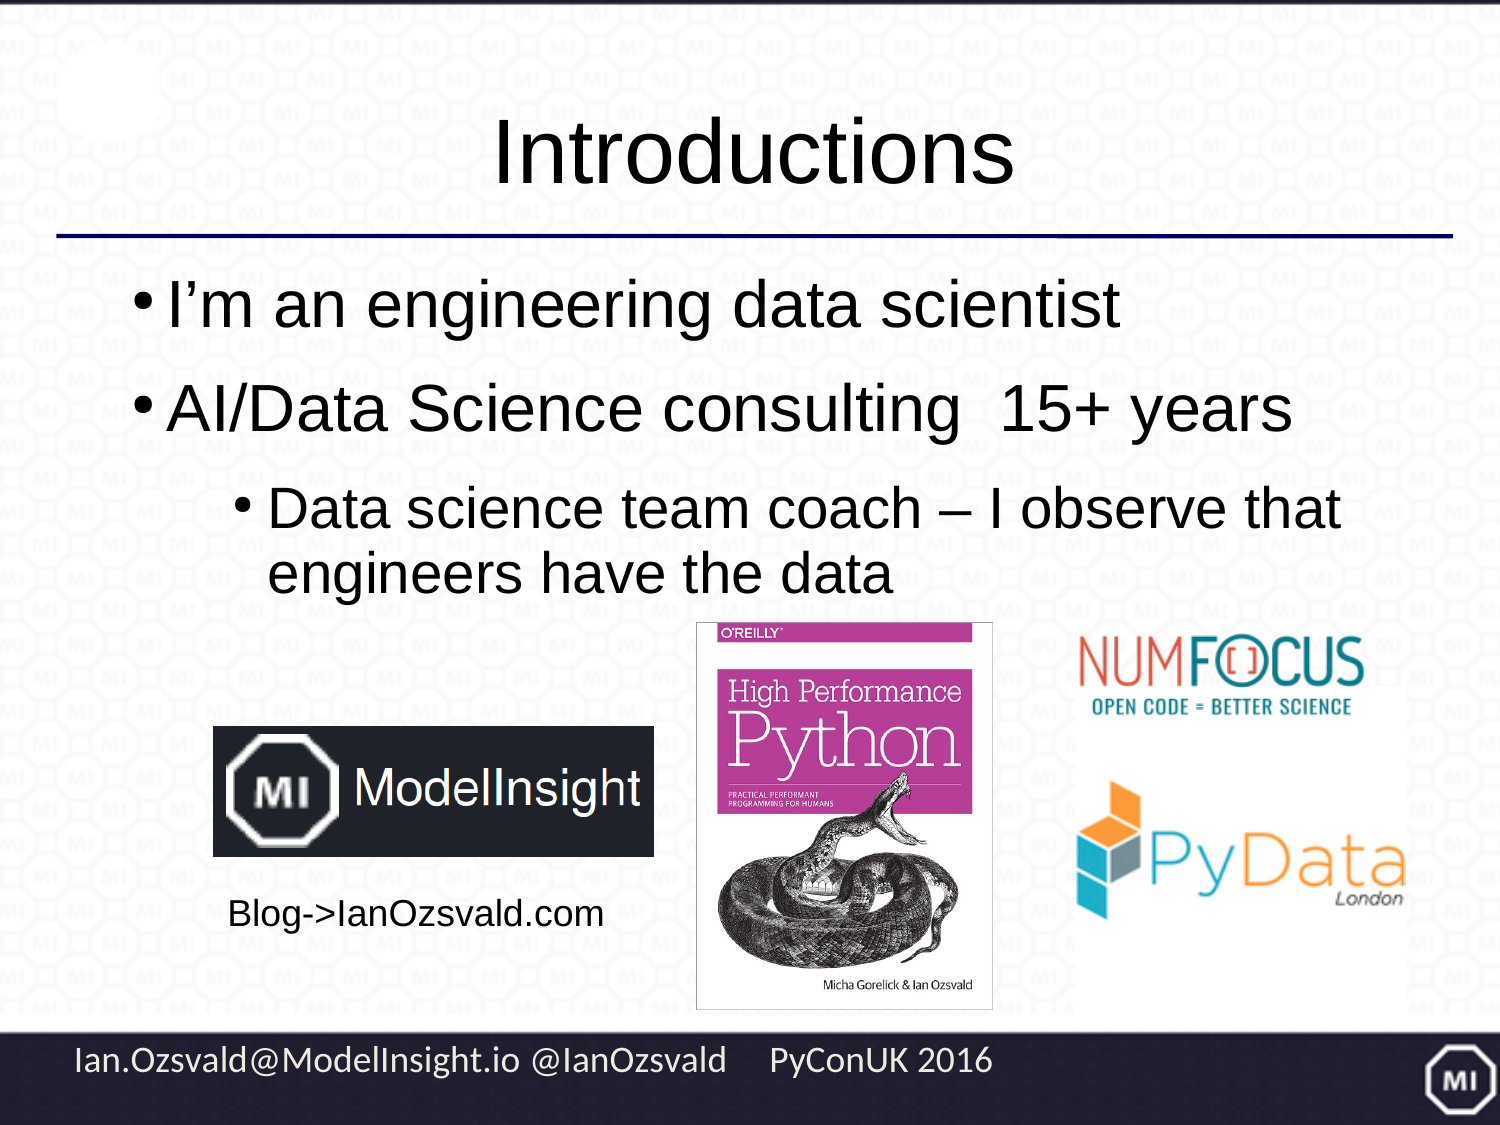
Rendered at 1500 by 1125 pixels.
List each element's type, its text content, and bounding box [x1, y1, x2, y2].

title Introductions [56, 59, 1453, 247]
list I’m an engineering data scientist AI/Data Science consulting 15+ years Data science team coach – I observe that engineers have the data [75, 263, 1395, 916]
picture [0, 0, 1500, 1125]
text_box Blog->IanOzsvald.com [212, 885, 638, 946]
